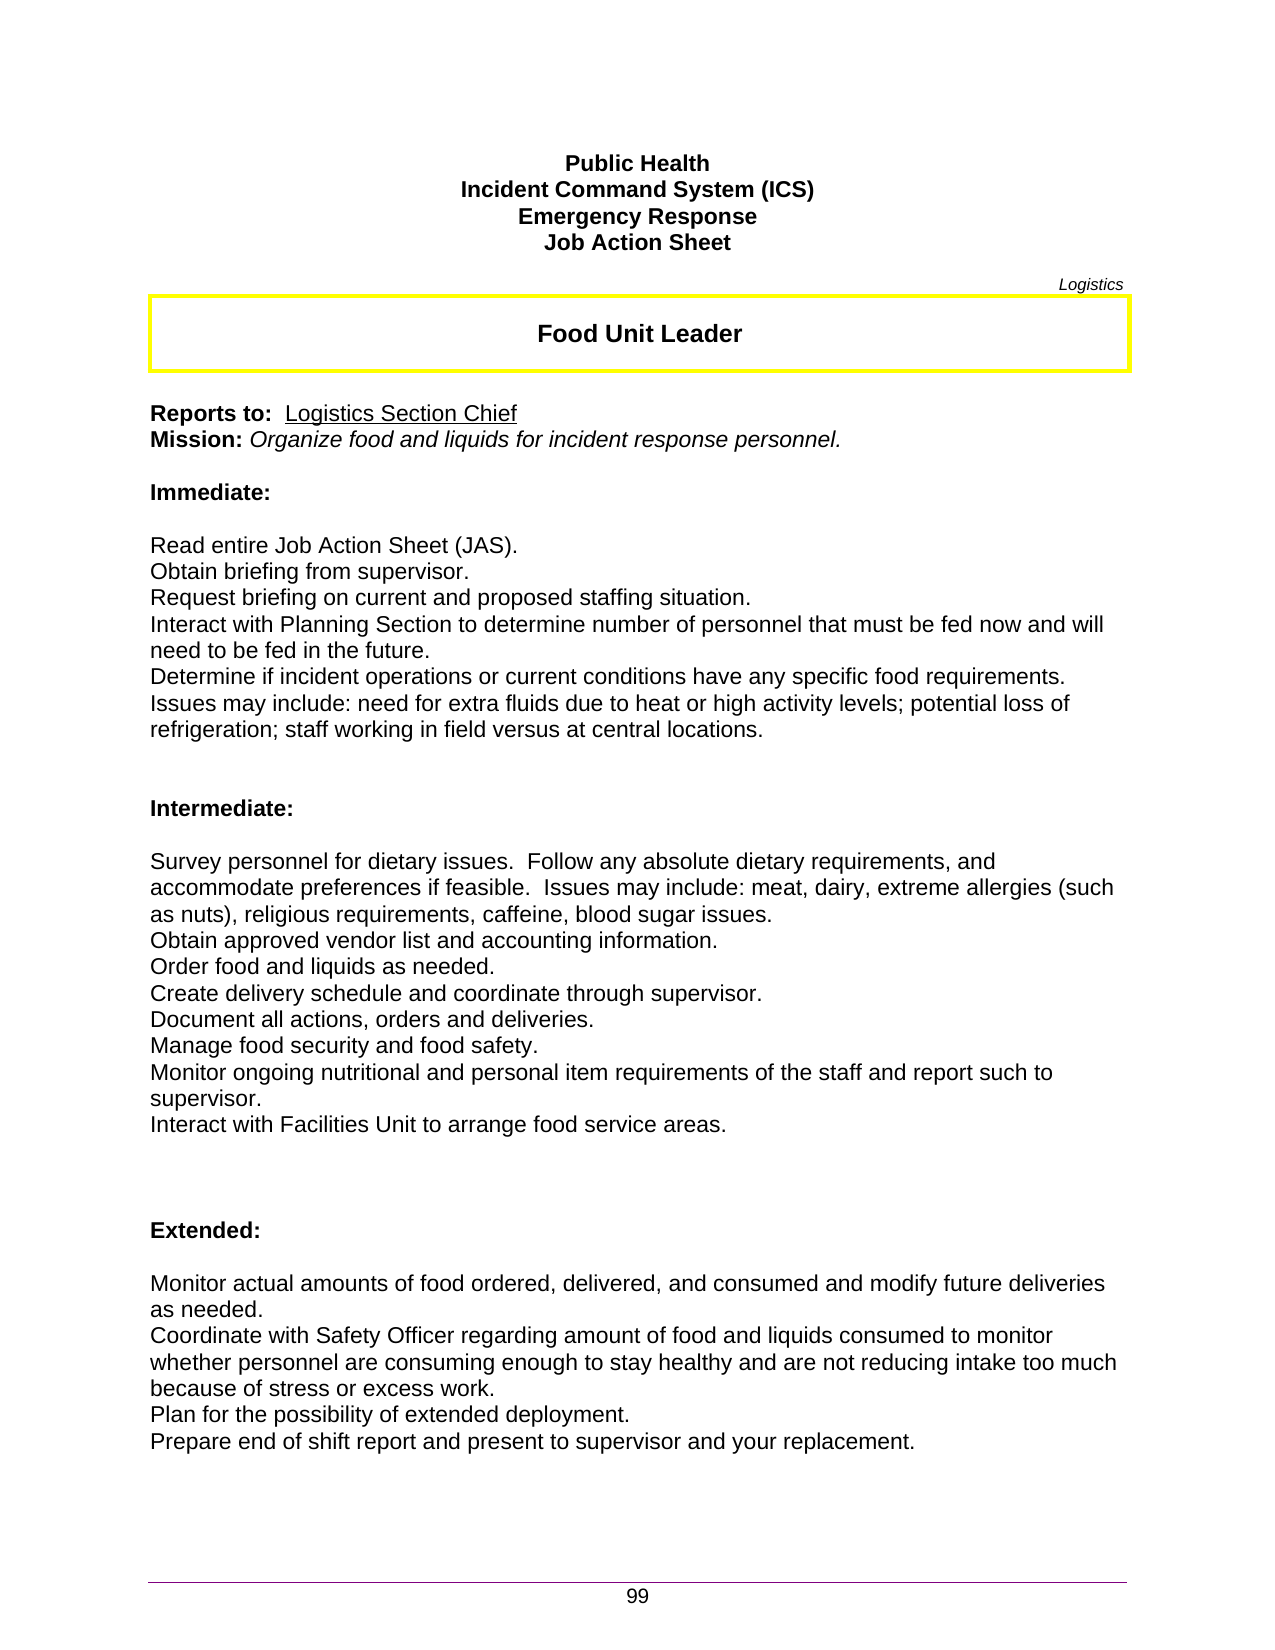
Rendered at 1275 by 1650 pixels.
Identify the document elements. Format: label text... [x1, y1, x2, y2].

subtitle Monitor actual amounts of food ordered, delivered, and consumed and modify future deliveries as needed. [150, 1269, 1125, 1322]
subtitle Manage food security and food safety. [150, 1032, 1125, 1059]
text Incident Command System (ICS) [150, 176, 1125, 203]
subtitle Monitor ongoing nutritional and personal item requirements of the staff and report such to supervisor. [150, 1059, 1125, 1111]
text Intermediate: [150, 795, 1125, 821]
subtitle Interact with Facilities Unit to arrange food service areas. [150, 1111, 1125, 1138]
subtitle Survey personnel for dietary issues. Follow any absolute dietary requirements, and accommodate preferences if feasible. Issues may include: meat, dairy, extreme allergies (such as nuts), religious requirements, caffeine, blood sugar issues. [150, 848, 1125, 927]
text Public Health [150, 150, 1125, 176]
table_header Food Unit Leader [152, 298, 1127, 369]
text Reports to: Logistics Section Chief [150, 400, 1125, 426]
subtitle Create delivery schedule and coordinate through supervisor. [150, 979, 1125, 1006]
subtitle Request briefing on current and proposed staffing situation. [150, 584, 1125, 611]
subtitle Interact with Planning Section to determine number of personnel that must be fed now and will need to be fed in the future. [150, 611, 1125, 663]
text Job Action Sheet [150, 229, 1125, 255]
text Extended: [150, 1217, 1125, 1243]
subtitle Obtain briefing from supervisor. [150, 558, 1125, 584]
subtitle Obtain approved vendor list and accounting information. [150, 927, 1125, 953]
text Logistics [150, 274, 1125, 294]
text Emergency Response [150, 203, 1125, 229]
subtitle Prepare end of shift report and present to supervisor and your replacement. [150, 1428, 1125, 1454]
subtitle Determine if incident operations or current conditions have any specific food requirements. Issues may include: need for extra fluids due to heat or high activity levels; potential loss of refrigeration; staff working in field versus at central locations. [150, 663, 1125, 742]
subtitle Coordinate with Safety Officer regarding amount of food and liquids consumed to monitor whether personnel are consuming enough to stay healthy and are not reducing intake too much because of stress or excess work. [150, 1322, 1125, 1401]
text Mission: Organize food and liquids for incident response personnel. [150, 426, 1125, 452]
subtitle Plan for the possibility of extended deployment. [150, 1401, 1125, 1428]
text Immediate: [150, 479, 1125, 505]
subtitle Document all actions, orders and deliveries. [150, 1006, 1125, 1032]
subtitle Read entire Job Action Sheet (JAS). [150, 532, 1125, 558]
subtitle Order food and liquids as needed. [150, 953, 1125, 979]
